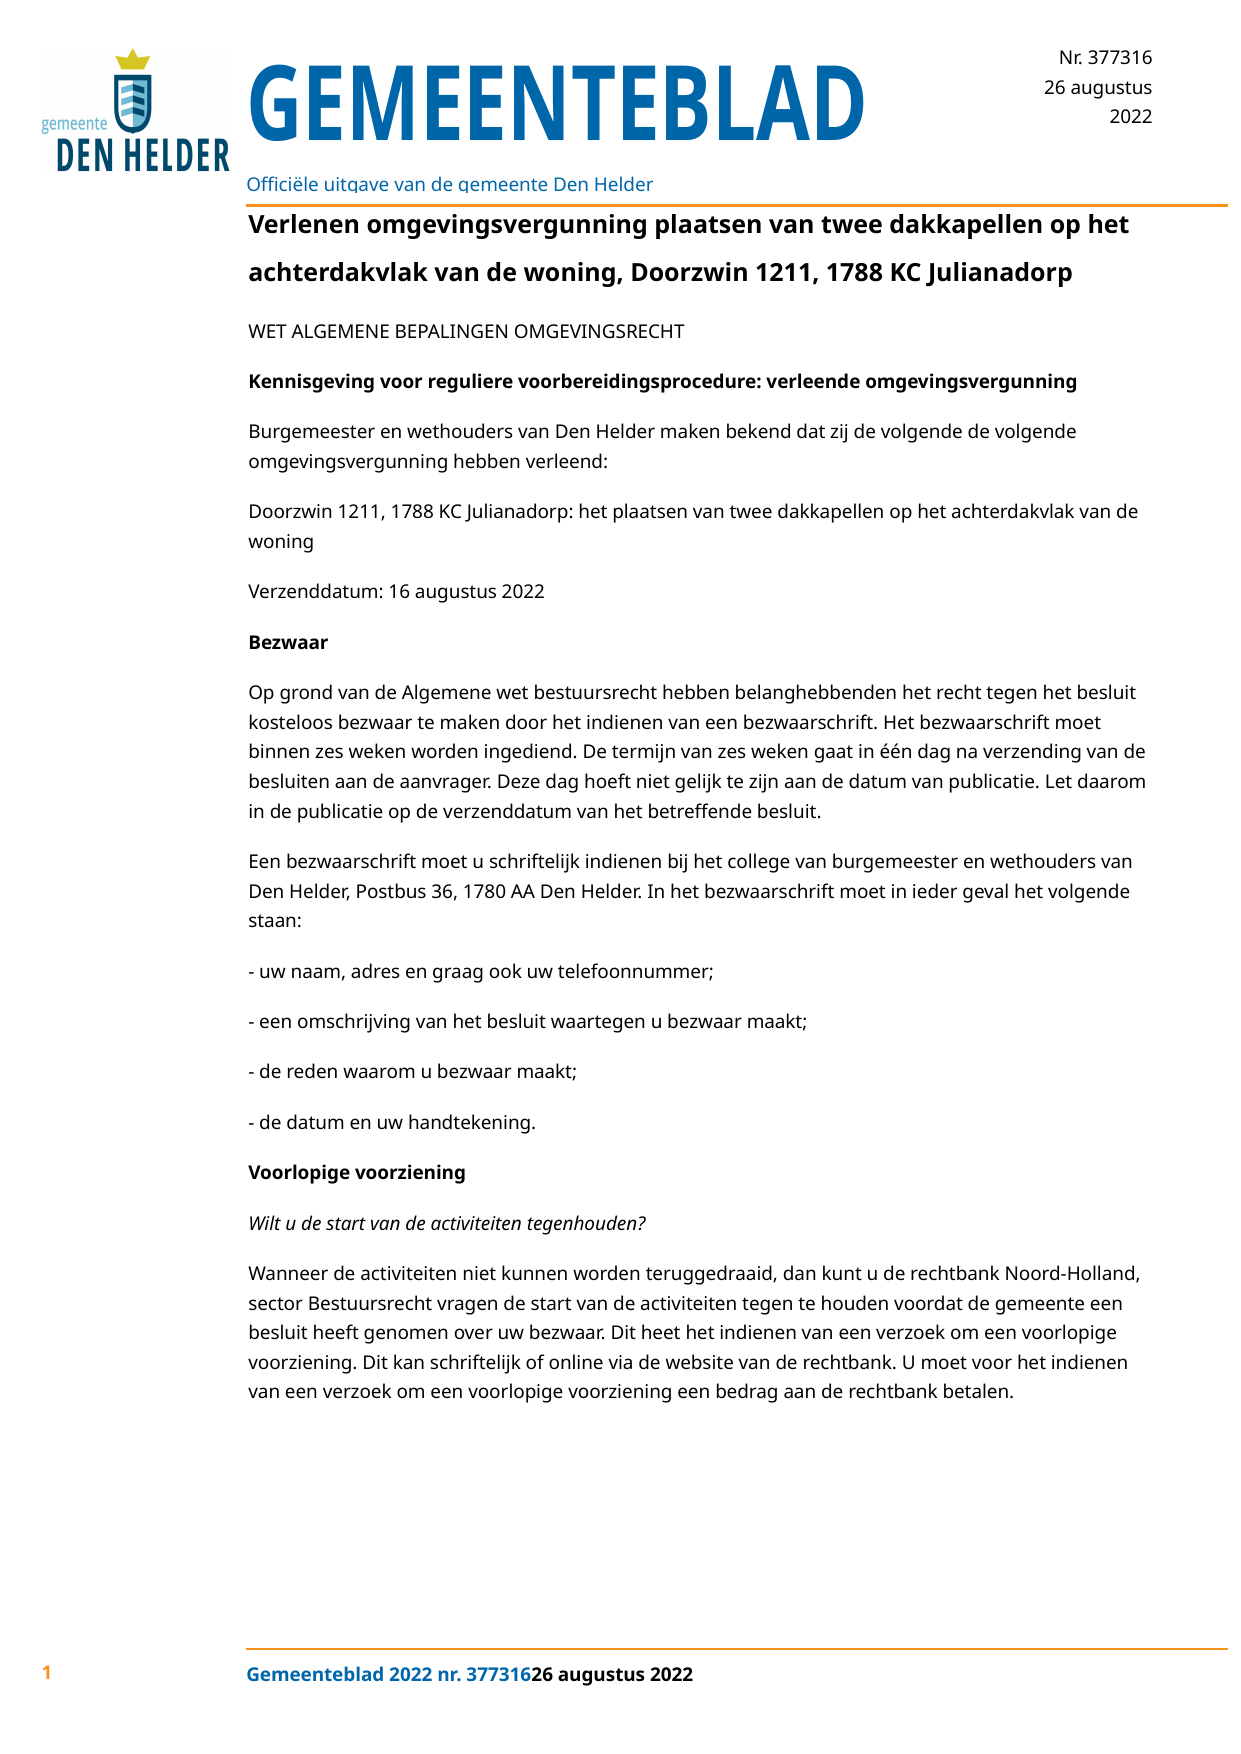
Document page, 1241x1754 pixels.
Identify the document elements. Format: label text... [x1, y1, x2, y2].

text Wanneer de activiteiten niet kunnen worden teruggedraaid, dan kunt u de rechtbank Noord-Holland, sector Bestuursrecht vragen de start van de activiteiten tegen te houden voordat de gemeente een besluit heeft genomen over uw bezwaar. Dit heet het indienen van een verzoek om een voorlopige voorziening. Dit kan schriftelijk of online via de website van de rechtbank. U moet voor het indienen van een verzoek om een voorlopige voorziening een bedrag aan de rechtbank betalen. [248, 1260, 1152, 1404]
text - uw naam, adres en graag ook uw telefoonnummer; [248, 958, 1152, 984]
text Wilt u de start van de activiteiten tegenhouden? [248, 1210, 1152, 1236]
text WET ALGEMENE BEPALINGEN OMGEVINGSRECHT [248, 318, 1152, 344]
picture [220, 160, 224, 172]
text - een omschrijving van het besluit waartegen u bezwaar maakt; [248, 1008, 1152, 1034]
picture [182, 144, 187, 165]
text Bezwaar [248, 629, 1152, 655]
text Een bezwaarschrift moet u schriftelijk indienen bij het college van burgemeester en wethouders van Den Helder, Postbus 36, 1780 AA Den Helder. In het bezwaarschrift moet in ieder geval het volgende staan: [248, 848, 1152, 933]
text Verzenddatum: 16 augustus 2022 [248, 579, 1152, 604]
picture [41, 47, 231, 172]
text Voorlopige voorziening [248, 1159, 1152, 1185]
text - de datum en uw handtekening. [248, 1109, 1152, 1135]
text Op grond van de Algemene wet bestuursrecht hebben belanghebbenden het recht tegen het besluit kosteloos bezwaar te maken door het indienen van een bezwaarschrift. Het bezwaarschrift moet binnen zes weken worden ingediend. De termijn van zes weken gaat in één dag na verzending van de besluiten aan de aanvrager. Deze dag hoeft niet gelijk te zijn aan de datum van publicatie. Let daarom in de publicatie op de verzenddatum van het betreffende besluit. [248, 679, 1152, 824]
text Doorzwin 1211, 1788 KC Julianadorp: het plaatsen van twee dakkapellen op het achterdakvlak van de woning [248, 499, 1152, 554]
picture [100, 154, 106, 172]
picture [63, 144, 68, 165]
text Kennisgeving voor reguliere voorbereidingsprocedure: verleende omgevingsvergunning [248, 368, 1152, 394]
text Verlenen omgevingsvergunning plaatsen van twee dakkapellen op het achterdakvlak van de woning, Doorzwin 1211, 1788 KC Julianadorp [248, 207, 1152, 288]
text Burgemeester en wethouders van Den Helder maken bekend dat zij de volgende de volgende omgevingsvergunning hebben verleend: [248, 419, 1152, 474]
picture [130, 157, 135, 172]
text - de reden waarom u bezwaar maakt; [248, 1059, 1152, 1084]
